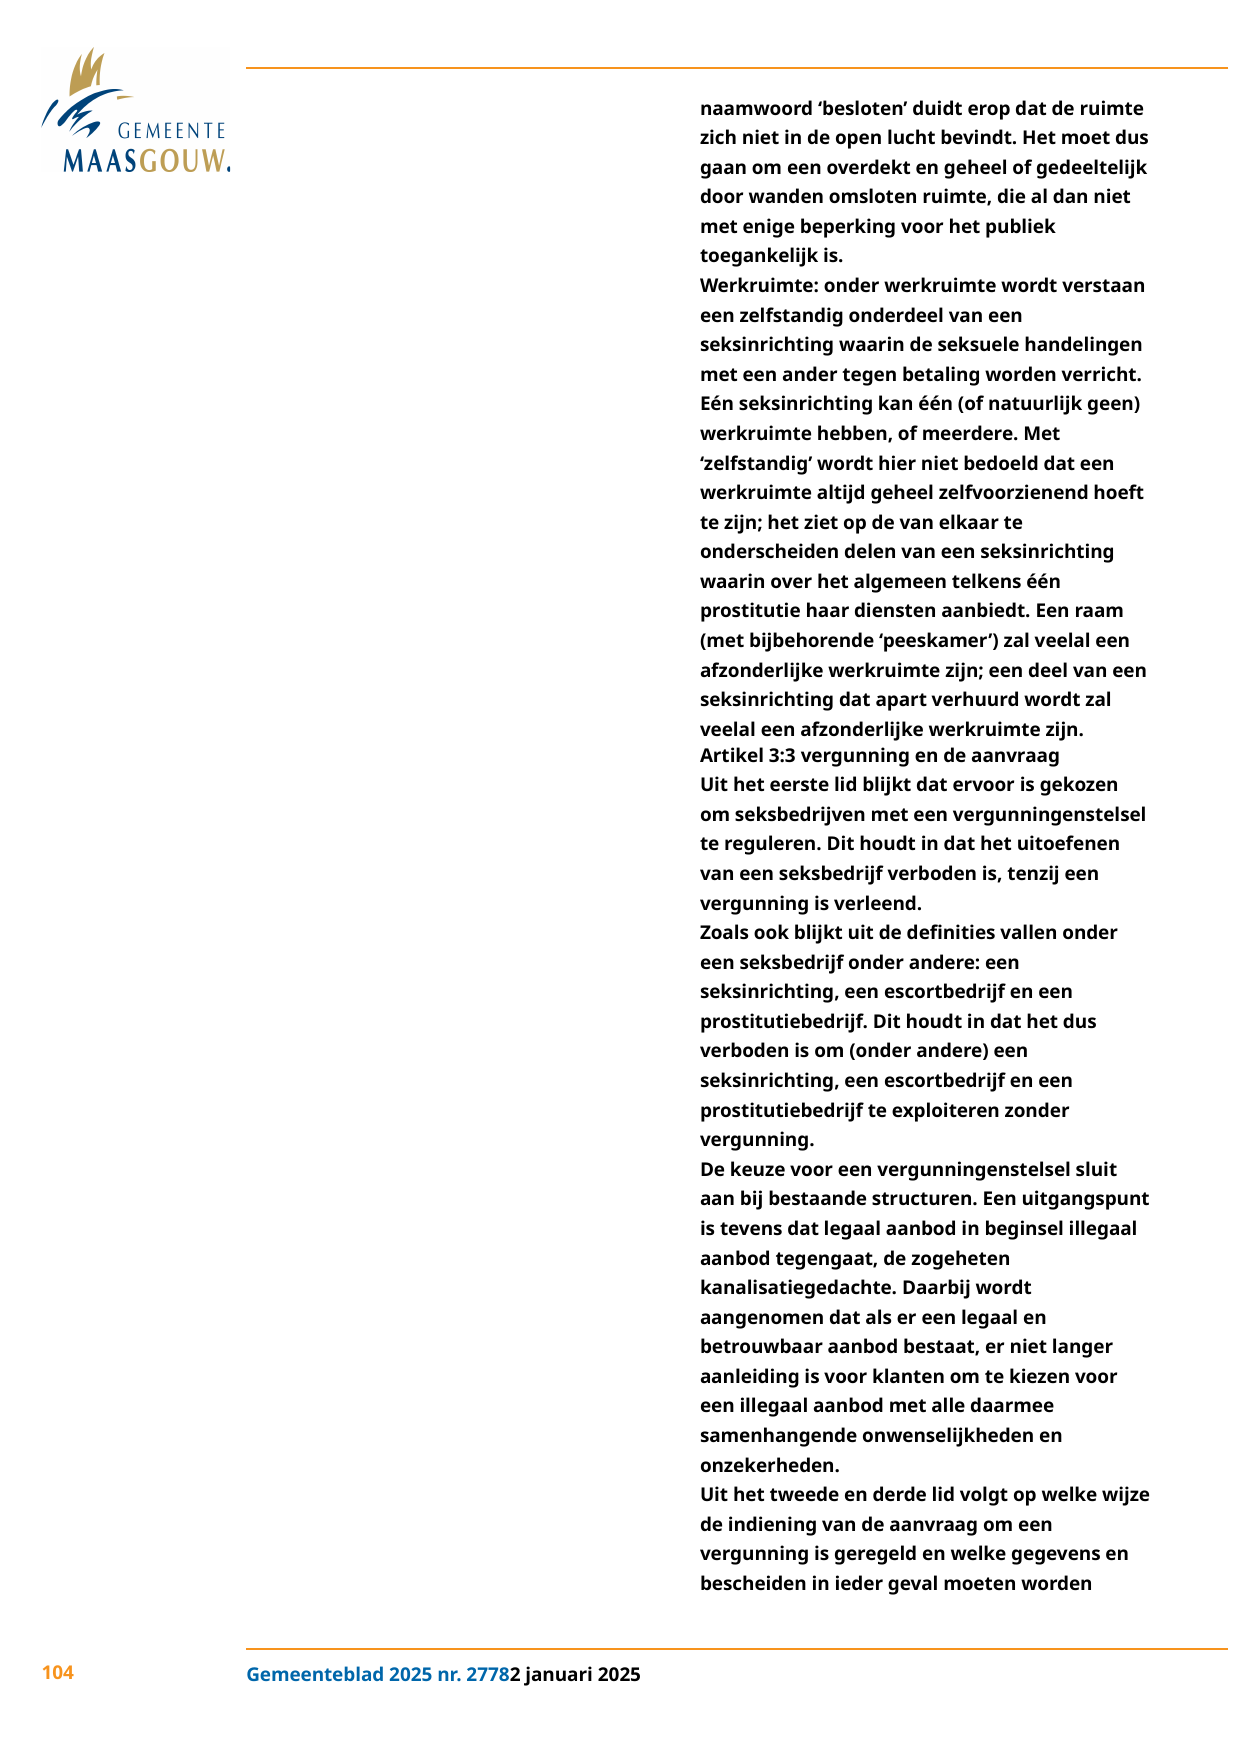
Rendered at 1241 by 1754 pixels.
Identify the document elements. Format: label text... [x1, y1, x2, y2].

table_cell [248, 742, 700, 1596]
picture [41, 47, 231, 172]
table_cell Artikel 3:3 vergunning en de aanvraag Uit het eerste lid blijkt dat ervoor is gekozen om seksbedrijven met een vergunningenstelsel te reguleren. Dit houdt in dat het uitoefenen van een seksbedrijf verboden is, tenzij een vergunning is verleend. Zoals ook blijkt uit de definities vallen onder een seksbedrijf onder andere: een seksinrichting, een escortbedrijf en een prostitutiebedrijf. Dit houdt in dat het dus verboden is om (onder andere) een seksinrichting, een escortbedrijf en een prostitutiebedrijf te exploiteren zonder vergunning. De keuze voor een vergunningenstelsel sluit aan bij bestaande structuren. Een uitgangspunt is tevens dat legaal aanbod in beginsel illegaal aanbod tegengaat, de zogeheten kanalisatiegedachte. Daarbij wordt aangenomen dat als er een legaal en betrouwbaar aanbod bestaat, er niet langer aanleiding is voor klanten om te kiezen voor een illegaal aanbod met alle daarmee samenhangende onwenselijkheden en onzekerheden. Uit het tweede en derde lid volgt op welke wijze de indiening van de aanvraag om een vergunning is geregeld en welke gegevens en bescheiden in ieder geval moeten worden [700, 742, 1152, 1596]
table_cell [248, 95, 700, 742]
table_cell naamwoord ‘besloten’ duidt erop dat de ruimte zich niet in de open lucht bevindt. Het moet dus gaan om een overdekt en geheel of gedeeltelijk door wanden omsloten ruimte, die al dan niet met enige beperking voor het publiek toegankelijk is. Werkruimte: onder werkruimte wordt verstaan een zelfstandig onderdeel van een seksinrichting waarin de seksuele handelingen met een ander tegen betaling worden verricht. Eén seksinrichting kan één (of natuurlijk geen) werkruimte hebben, of meerdere. Met ‘zelfstandig’ wordt hier niet bedoeld dat een werkruimte altijd geheel zelfvoorzienend hoeft te zijn; het ziet op de van elkaar te onderscheiden delen van een seksinrichting waarin over het algemeen telkens één prostitutie haar diensten aanbiedt. Een raam (met bijbehorende ‘peeskamer’) zal veelal een afzonderlijke werkruimte zijn; een deel van een seksinrichting dat apart verhuurd wordt zal veelal een afzonderlijke werkruimte zijn. [700, 95, 1152, 742]
